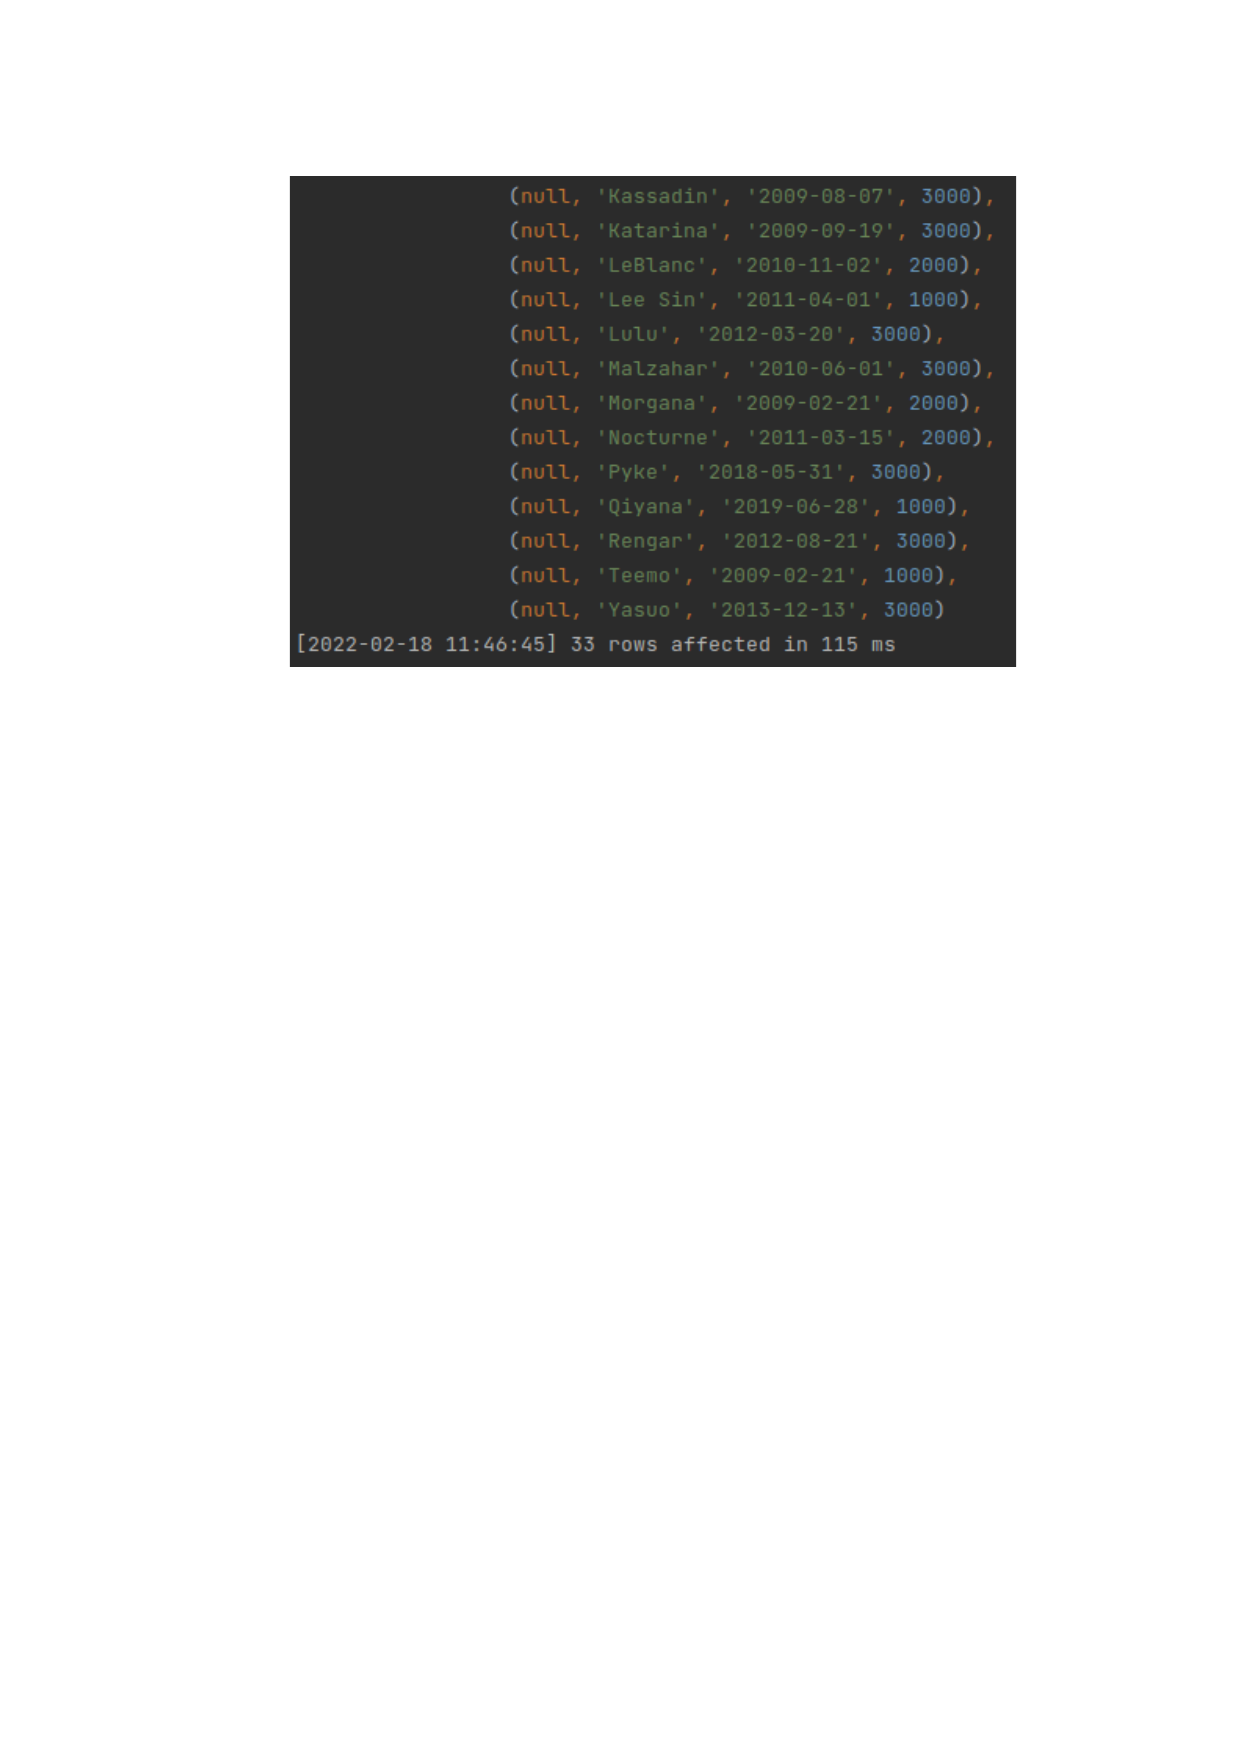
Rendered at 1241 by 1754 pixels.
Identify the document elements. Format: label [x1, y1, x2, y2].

picture [289, 176, 1017, 667]
